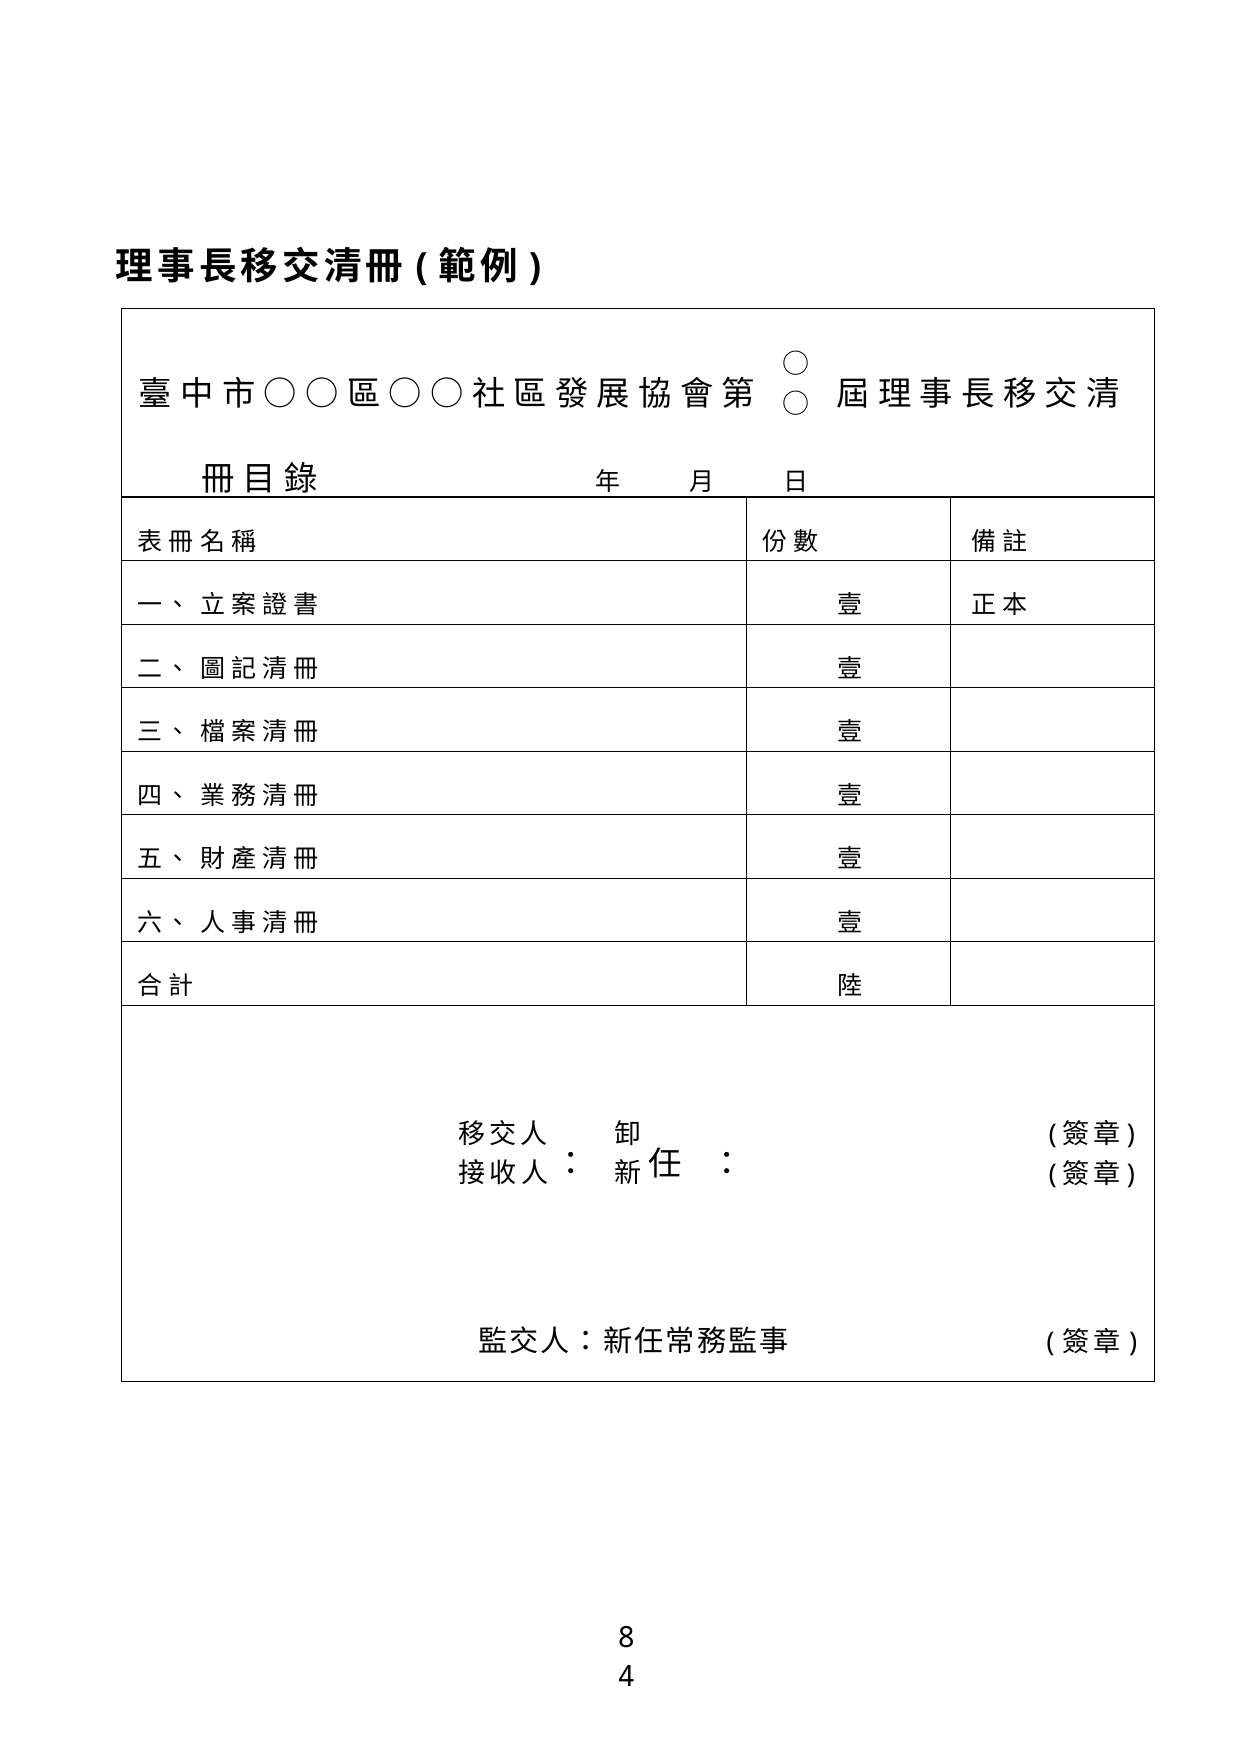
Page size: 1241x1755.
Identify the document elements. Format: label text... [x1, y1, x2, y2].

table_cell 六、人事清冊 [122, 879, 746, 941]
table_cell 表冊名稱 [122, 498, 746, 560]
table_cell 移交人接收人： 卸新任 ： (簽章)(簽章) 監交人：新任常務監事 (簽章) [122, 1006, 1154, 1381]
table_cell 正本 [951, 561, 1154, 623]
table_cell 壹 [747, 688, 950, 751]
table_cell 備註 [951, 498, 1154, 560]
table_cell 陸 [747, 942, 950, 1005]
table_cell [951, 752, 1154, 814]
table_cell 合計 [122, 942, 746, 1005]
table_cell 壹 [747, 561, 950, 623]
table_cell 壹 [747, 815, 950, 878]
table_cell 五、財產清冊 [122, 815, 746, 878]
table_cell [951, 942, 1154, 1005]
table_cell [951, 688, 1154, 751]
table_cell 一、立案證書 [122, 561, 746, 623]
text 理事長移交清冊(範例) [113, 183, 1124, 308]
table_cell 壹 [747, 625, 950, 687]
table_cell 壹 [747, 752, 950, 814]
table_cell 二、圖記清冊 [122, 625, 746, 687]
table_cell [951, 815, 1154, 878]
table_cell 四、業務清冊 [122, 752, 746, 814]
table_cell [951, 879, 1154, 941]
table_cell 三、檔案清冊 [122, 688, 746, 751]
table_cell [951, 625, 1154, 687]
table_cell 份數 [747, 498, 950, 560]
table_header 臺中市○○區○○社區發展協會第 ○○ 屆理事長移交清冊目錄 年 月 日 [122, 309, 1154, 496]
table_cell 壹 [747, 879, 950, 941]
